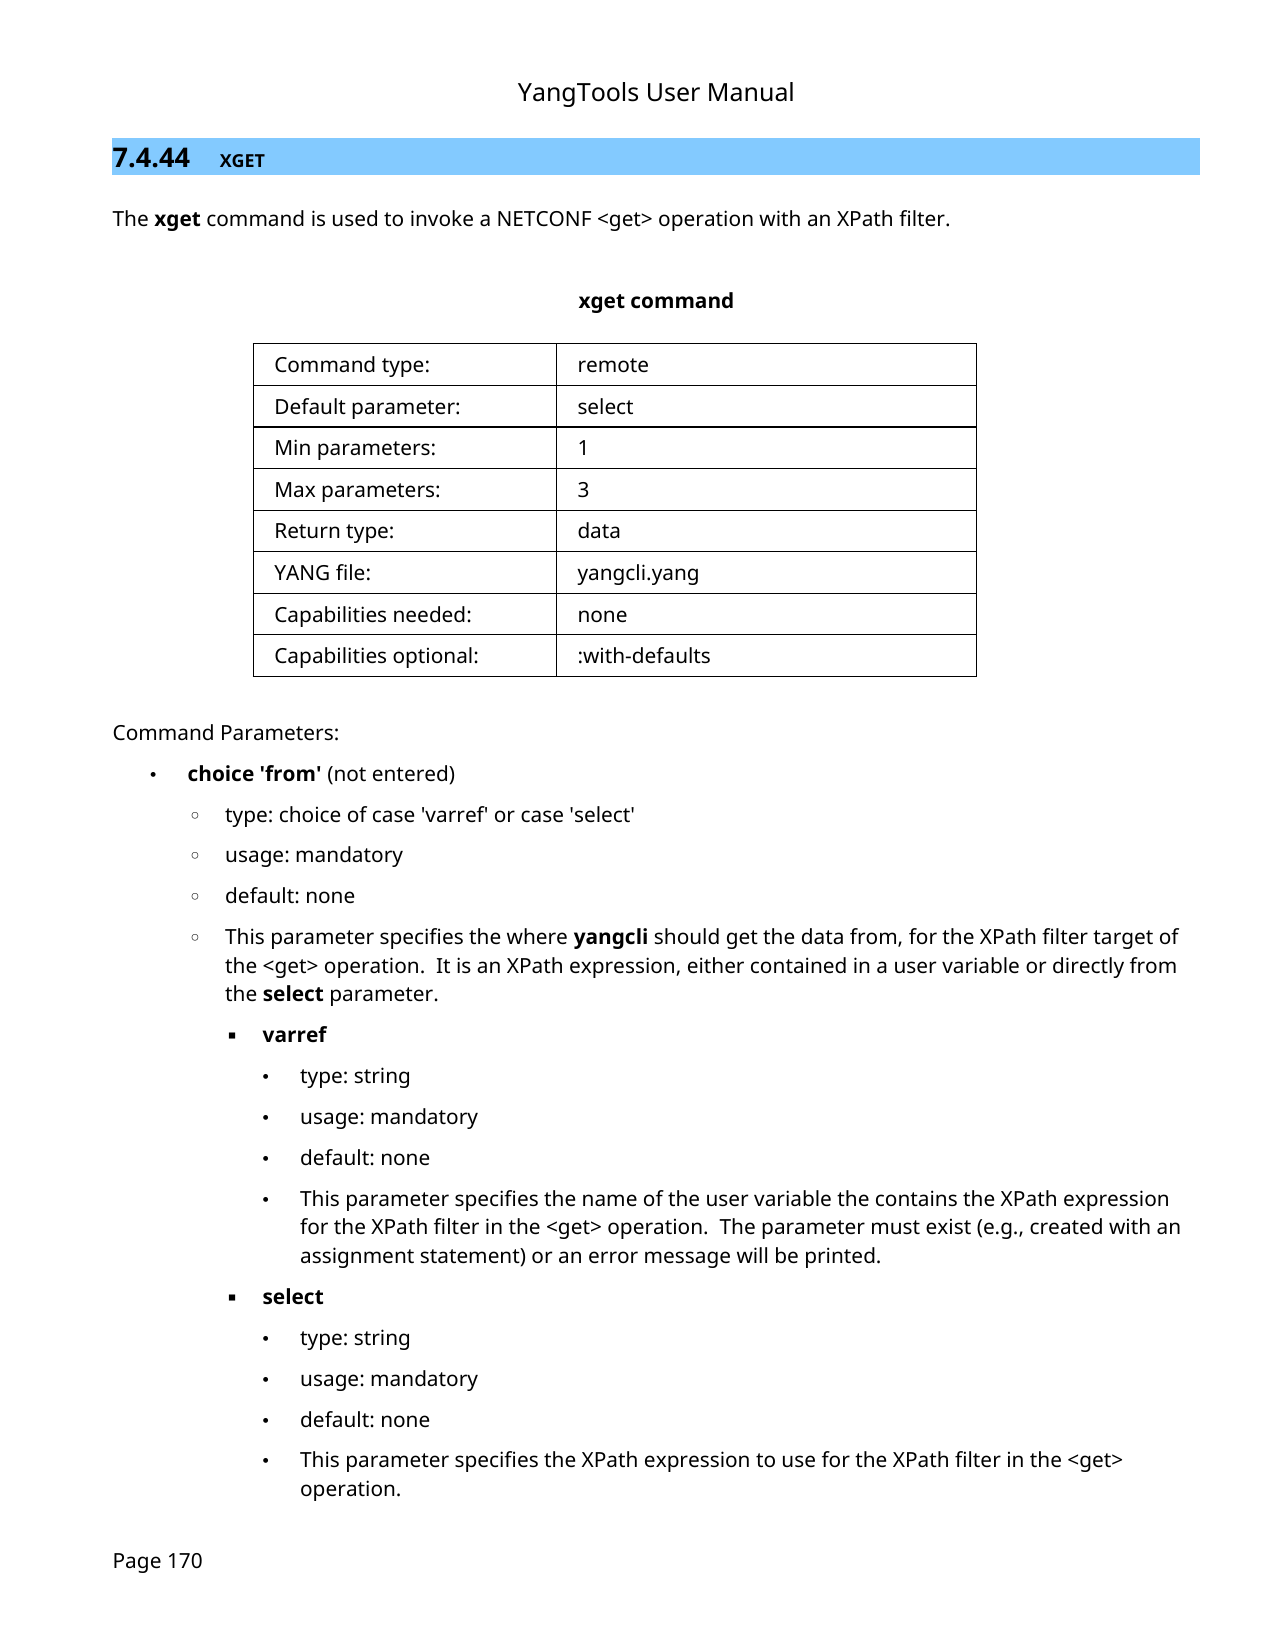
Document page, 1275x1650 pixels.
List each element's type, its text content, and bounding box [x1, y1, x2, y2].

list This parameter specifies the XPath expression to use for the XPath filter in the <get> operation. [262, 1446, 1200, 1502]
list usage: mandatory [262, 1102, 1200, 1131]
text Command Parameters: [112, 718, 1200, 746]
list varref [225, 1020, 1200, 1049]
table_cell yangcli.yang [557, 552, 976, 593]
table_header Command type: [254, 344, 556, 385]
table_header remote [557, 344, 976, 385]
list type: string [262, 1323, 1200, 1351]
table_cell 1 [557, 428, 976, 468]
table_cell data [557, 511, 976, 551]
list usage: mandatory [262, 1364, 1200, 1392]
subtitle xget [112, 138, 1200, 175]
list This parameter specifies the name of the user variable the contains the XPath expression for the XPath filter in the <get> operation. The parameter must exist (e.g., created with an assignment statement) or an error message will be printed. [262, 1184, 1200, 1269]
list usage: mandatory [187, 841, 1200, 869]
table_cell Default parameter: [254, 386, 556, 426]
table_cell Max parameters: [254, 469, 556, 509]
subtitle xget command [127, 286, 1185, 315]
table_cell 3 [557, 469, 976, 509]
list This parameter specifies the where yangcli should get the data from, for the XPath filter target of the <get> operation. It is an XPath expression, either contained in a user variable or directly from the select parameter. [187, 922, 1200, 1008]
table_cell none [557, 594, 976, 634]
table_cell Return type: [254, 511, 556, 551]
text The xget command is used to invoke a NETCONF <get> operation with an XPath filter. [112, 204, 1200, 233]
list type: choice of case 'varref' or case 'select' [187, 800, 1200, 828]
list select [225, 1282, 1200, 1310]
list default: none [187, 882, 1200, 910]
table_cell YANG file: [254, 552, 556, 593]
table_cell Min parameters: [254, 428, 556, 468]
table_cell Capabilities needed: [254, 594, 556, 634]
list default: none [262, 1405, 1200, 1433]
list type: string [262, 1061, 1200, 1090]
table_cell :with-defaults [557, 635, 976, 676]
table_cell select [557, 386, 976, 426]
list choice 'from' (not entered) [150, 759, 1200, 787]
list default: none [262, 1143, 1200, 1172]
table_cell Capabilities optional: [254, 635, 556, 676]
